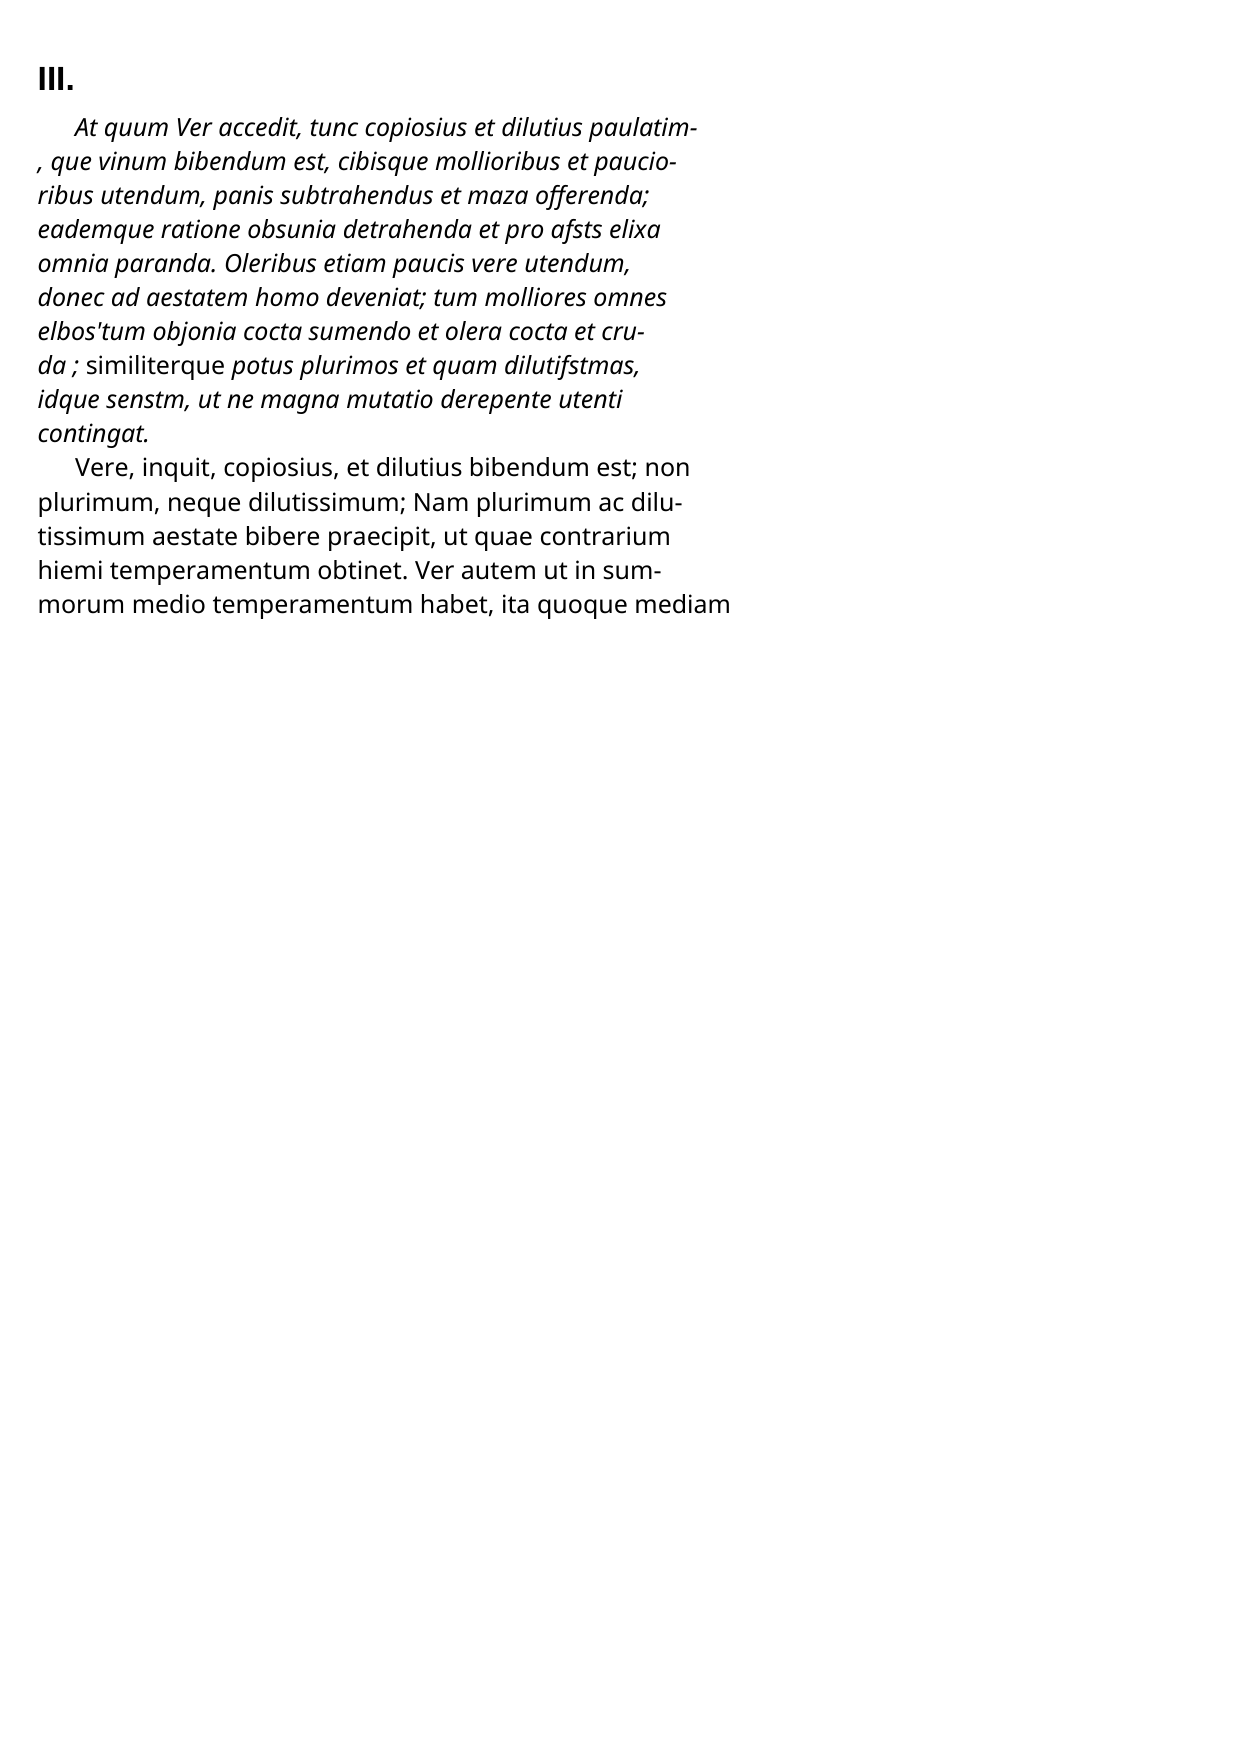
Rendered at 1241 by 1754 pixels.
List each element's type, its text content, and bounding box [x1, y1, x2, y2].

text Vere, inquit, copiosius, et dilutius bibendum est; non plurimum, neque dilutissimum; Nam plurimum ac dilu- tissimum aestate bibere praecipit, ut quae contrarium hiemi temperamentum obtinet. Ver autem ut in sum- morum medio temperamentum habet, ita quoque mediam [37, 450, 1203, 620]
subtitle III. [37, 58, 1203, 97]
text At quum Ver accedit, tunc copiosius et dilutius paulatim- , que vinum bibendum est, cibisque mollioribus et paucio- ribus utendum, panis subtrahendus et maza offerenda; eademque ratione obsunia detrahenda et pro afsts elixa omnia paranda. Oleribus etiam paucis vere utendum, donec ad aestatem homo deveniat; tum molliores omnes elbos'tum objonia cocta sumendo et olera cocta et cru- da ; similiterque potus plurimos et quam dilutifstmas, idque senstm, ut ne magna mutatio derepente utenti contingat. [37, 109, 1203, 450]
